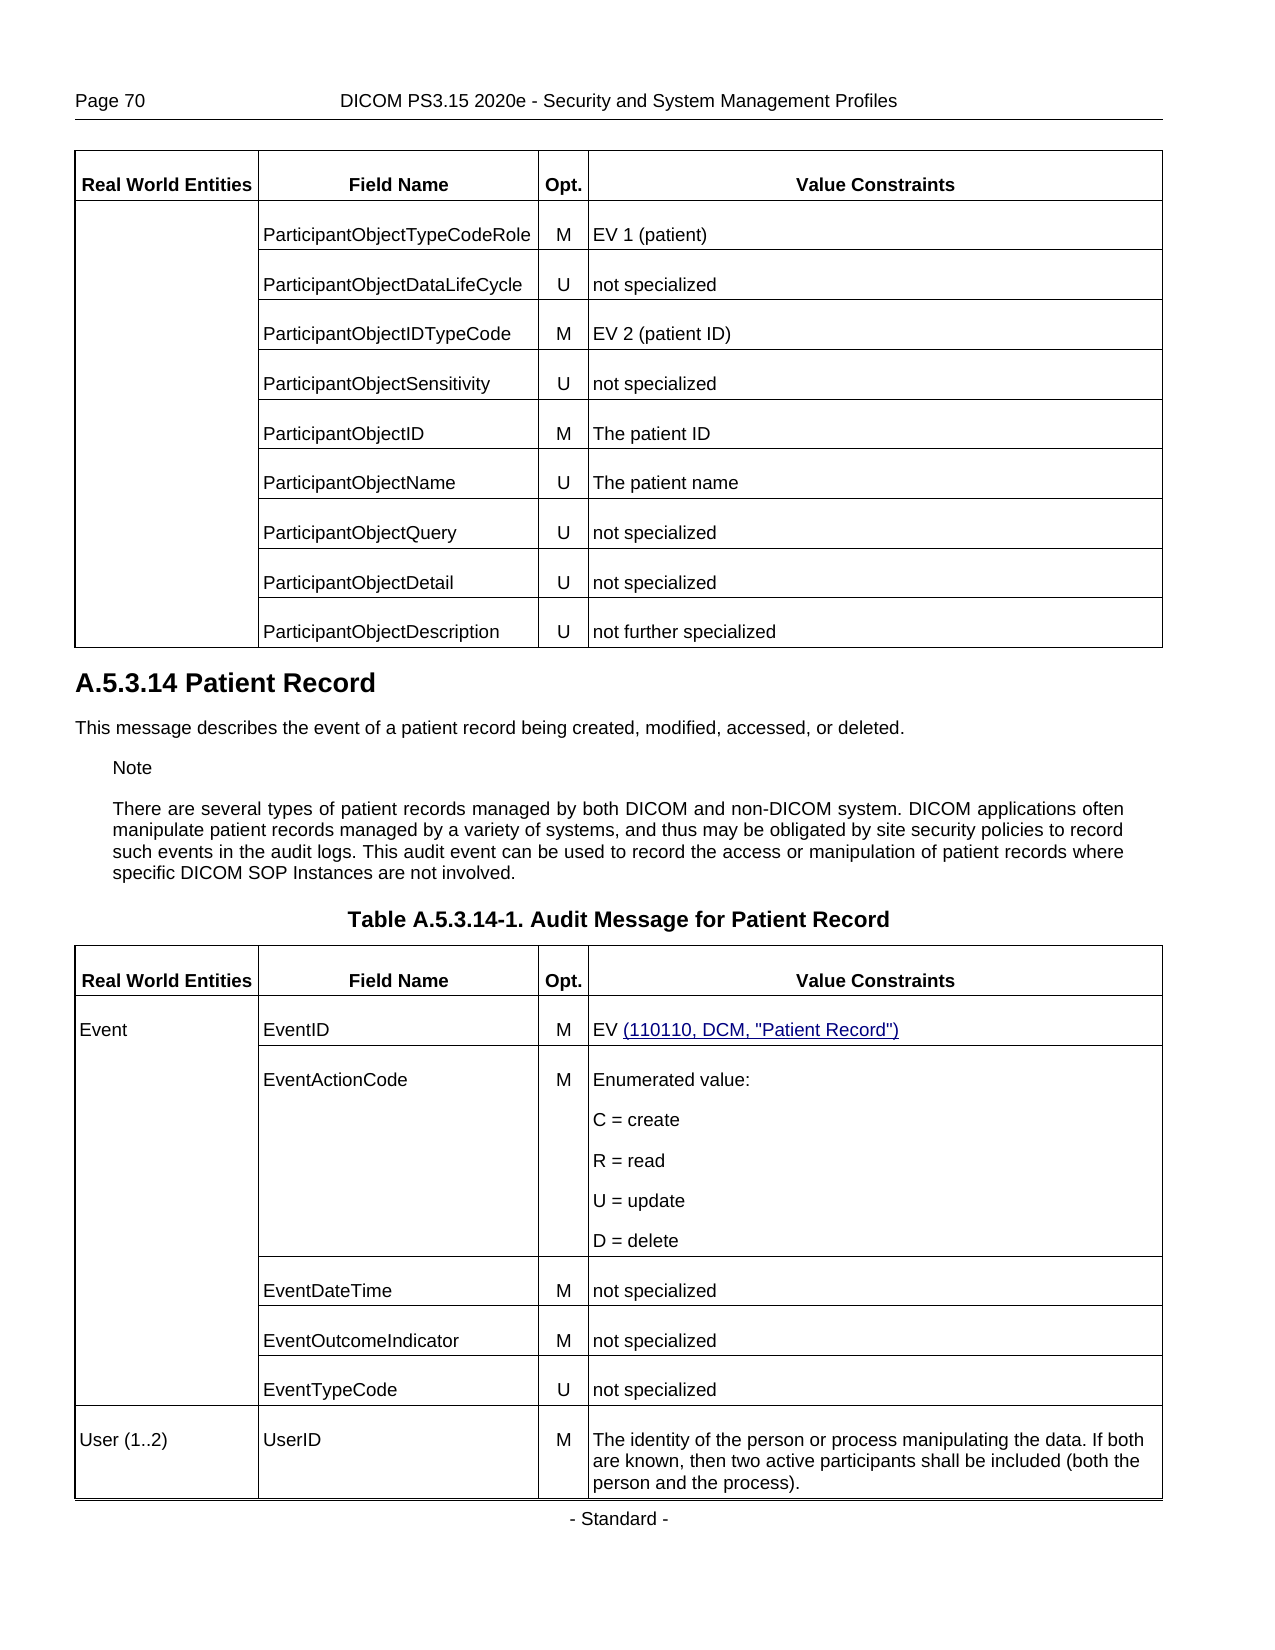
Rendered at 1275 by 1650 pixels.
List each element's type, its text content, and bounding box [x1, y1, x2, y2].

table_cell M [539, 1046, 588, 1256]
table_header Real World Entities [76, 946, 258, 995]
table_cell The patient ID [589, 400, 1162, 448]
table_cell U [539, 499, 588, 547]
table_cell not specialized [589, 250, 1162, 299]
table_header Field Name [259, 946, 538, 995]
table_header Field Name [259, 151, 538, 200]
table_cell U [539, 449, 588, 498]
table_cell not specialized [589, 1257, 1162, 1305]
text A.5.3.14 Patient Record [75, 667, 1162, 698]
table_cell EV 2 (patient ID) [589, 300, 1162, 349]
table_cell ParticipantObjectTypeCodeRole [259, 201, 538, 249]
table_cell EventDateTime [259, 1257, 538, 1305]
table_cell ParticipantObjectDescription [259, 598, 538, 647]
text Note [112, 757, 1125, 778]
table_cell not specialized [589, 549, 1162, 597]
table_cell The identity of the person or process manipulating the data. If both are known, then two active participants shall be included (both the person and the process). [589, 1406, 1162, 1498]
table_cell Event [76, 996, 258, 1405]
table_cell U [539, 1356, 588, 1405]
table_cell EventActionCode [259, 1046, 538, 1256]
table_cell not specialized [589, 350, 1162, 398]
table_cell M [539, 201, 588, 249]
text This message describes the event of a patient record being created, modified, accessed, or deleted. [75, 717, 1162, 738]
table_cell not further specialized [589, 598, 1162, 647]
table_cell M [539, 996, 588, 1045]
table_cell U [539, 549, 588, 597]
table_cell ParticipantObjectIDTypeCode [259, 300, 538, 349]
table_cell ParticipantObjectQuery [259, 499, 538, 547]
table_header Value Constraints [589, 946, 1162, 995]
table_cell ParticipantObjectID [259, 400, 538, 448]
table_cell EV (110110, DCM, "Patient Record") [589, 996, 1162, 1045]
table_header Value Constraints [589, 151, 1162, 200]
table_cell EventID [259, 996, 538, 1045]
table_cell ParticipantObjectName [259, 449, 538, 498]
table_cell not specialized [589, 499, 1162, 547]
table_cell not specialized [589, 1306, 1162, 1355]
table_header Opt. [539, 946, 588, 995]
table_cell UserID [259, 1406, 538, 1498]
table_cell M [539, 1406, 588, 1498]
table_header Real World Entities [76, 151, 258, 200]
table_cell M [539, 400, 588, 448]
table_cell M [539, 1257, 588, 1305]
table_cell The patient name [589, 449, 1162, 498]
text Table A.5.3.14-1. Audit Message for Patient Record [75, 906, 1162, 932]
table_cell EV 1 (patient) [589, 201, 1162, 249]
table_cell [76, 201, 258, 647]
table_cell M [539, 1306, 588, 1355]
table_cell ParticipantObjectDataLifeCycle [259, 250, 538, 299]
table_cell EventTypeCode [259, 1356, 538, 1405]
table_cell U [539, 250, 588, 299]
table_cell U [539, 350, 588, 398]
table_cell M [539, 300, 588, 349]
table_cell ParticipantObjectDetail [259, 549, 538, 597]
table_cell User (1..2) [76, 1406, 258, 1498]
table_cell Enumerated value: C = create R = read U = update D = delete [589, 1046, 1162, 1256]
table_cell not specialized [589, 1356, 1162, 1405]
table_header Opt. [539, 151, 588, 200]
table_cell ParticipantObjectSensitivity [259, 350, 538, 398]
text There are several types of patient records managed by both DICOM and non-DICOM system. DICOM applications often manipulate patient records managed by a variety of systems, and thus may be obligated by site security policies to record such events in the audit logs. This audit event can be used to record the access or manipulation of patient records where specific DICOM SOP Instances are not involved. [112, 797, 1125, 883]
table_cell EventOutcomeIndicator [259, 1306, 538, 1355]
table_cell U [539, 598, 588, 647]
